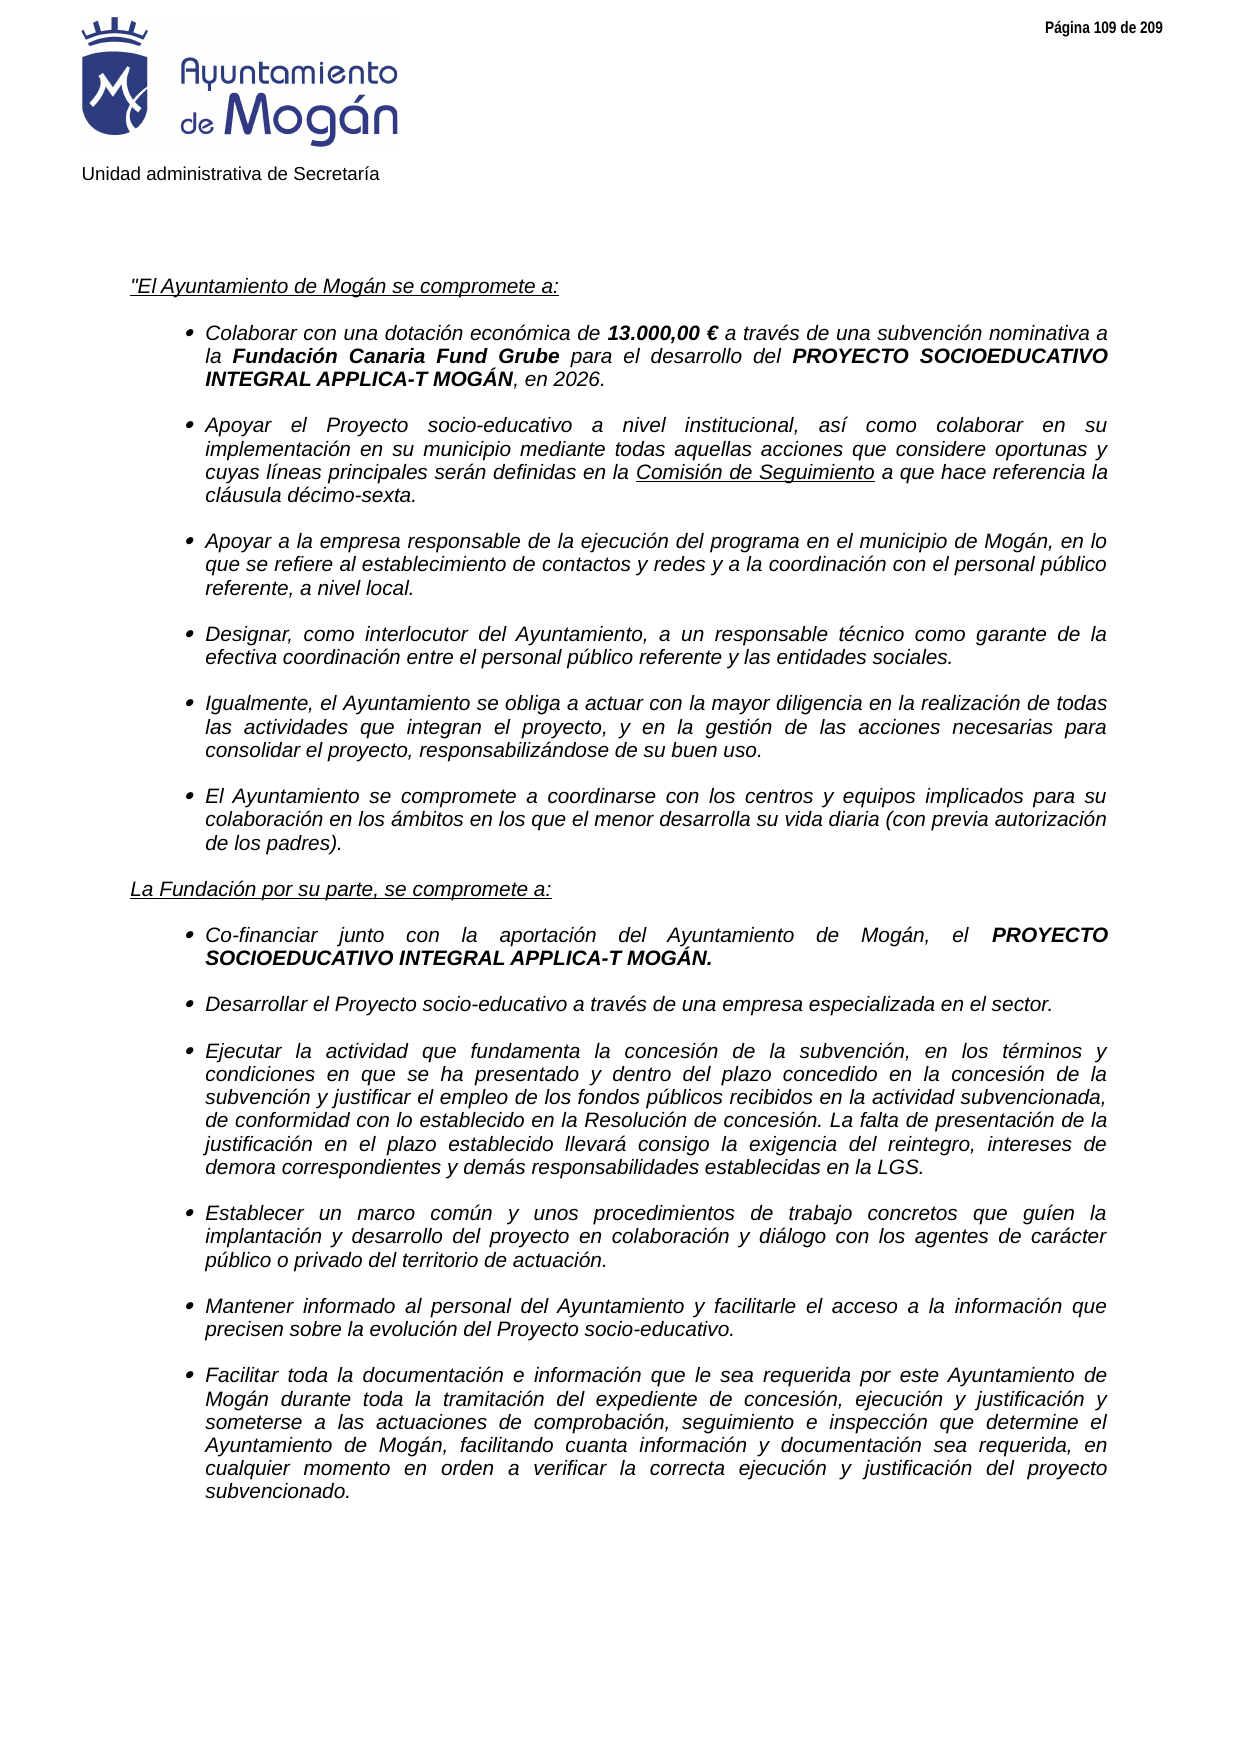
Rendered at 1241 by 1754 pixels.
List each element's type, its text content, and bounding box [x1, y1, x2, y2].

list Ejecutar la actividad que fundamenta la concesión de la subvención, en los términos y condiciones en que se ha presentado y dentro del plazo concedido en la concesión de la subvención y justificar el empleo de los fondos públicos recibidos en la actividad subvencionada, de conformidad con lo establecido en la Resolución de concesión. La falta de presentación de la justificación en el plazo establecido llevará consigo la exigencia del reintegro, intereses de demora correspondientes y demás responsabilidades establecidas en la LGS. [184, 1039, 1110, 1179]
list Co-financiar junto con la aportación del Ayuntamiento de Mogán, el PROYECTO SOCIOEDUCATIVO INTEGRAL APPLICA-T MOGÁN. [184, 923, 1110, 970]
list El Ayuntamiento se compromete a coordinarse con los centros y equipos implicados para su colaboración en los ámbitos en los que el menor desarrolla su vida diaria (con previa autorización de los padres). [184, 784, 1110, 854]
list Igualmente, el Ayuntamiento se obliga a actuar con la mayor diligencia en la realización de todas las actividades que integran el proyecto, y en la gestión de las acciones necesarias para consolidar el proyecto, responsabilizándose de su buen uso. [184, 692, 1110, 762]
list Establecer un marco común y unos procedimientos de trabajo concretos que guíen la implantación y desarrollo del proyecto en colaboración y diálogo con los agentes de carácter público o privado del territorio de actuación. [184, 1202, 1110, 1271]
picture [81, 17, 398, 153]
list Desarrollar el Proyecto socio-educativo a través de una empresa especializada en el sector. [184, 993, 1110, 1016]
list Mantener informado al personal del Ayuntamiento y facilitarle el acceso a la información que precisen sobre la evolución del Proyecto socio-educativo. [184, 1294, 1110, 1341]
list Facilitar toda la documentación e información que le sea requerida por este Ayuntamiento de Mogán durante toda la tramitación del expediente de concesión, ejecución y justificación y someterse a las actuaciones de comprobación, seguimiento e inspección que determine el Ayuntamiento de Mogán, facilitando cuanta información y documentación sea requerida, en cualquier momento en orden a verificar la correcta ejecución y justificación del proyecto subvencionado. [184, 1364, 1110, 1503]
list Apoyar a la empresa responsable de la ejecución del programa en el municipio de Mogán, en lo que se refiere al establecimiento de contactos y redes y a la coordinación con el personal público referente, a nivel local. [184, 530, 1110, 599]
text La Fundación por su parte, se compromete a: [130, 877, 1110, 901]
list Designar, como interlocutor del Ayuntamiento, a un responsable técnico como garante de la efectiva coordinación entre el personal público referente y las entidades sociales. [184, 622, 1110, 669]
list Colaborar con una dotación económica de 13.000,00 € a través de una subvención nominativa a la Fundación Canaria Fund Grube para el desarrollo del PROYECTO SOCIOEDUCATIVO INTEGRAL APPLICA-T MOGÁN, en 2026. [184, 321, 1110, 391]
text "El Ayuntamiento de Mogán se compromete a: [130, 275, 1110, 298]
list Apoyar el Proyecto socio-educativo a nivel institucional, así como colaborar en su implementación en su municipio mediante todas aquellas acciones que considere oportunas y cuyas líneas principales serán definidas en la Comisión de Seguimiento a que hace referencia la cláusula décimo-sexta. [184, 414, 1110, 507]
